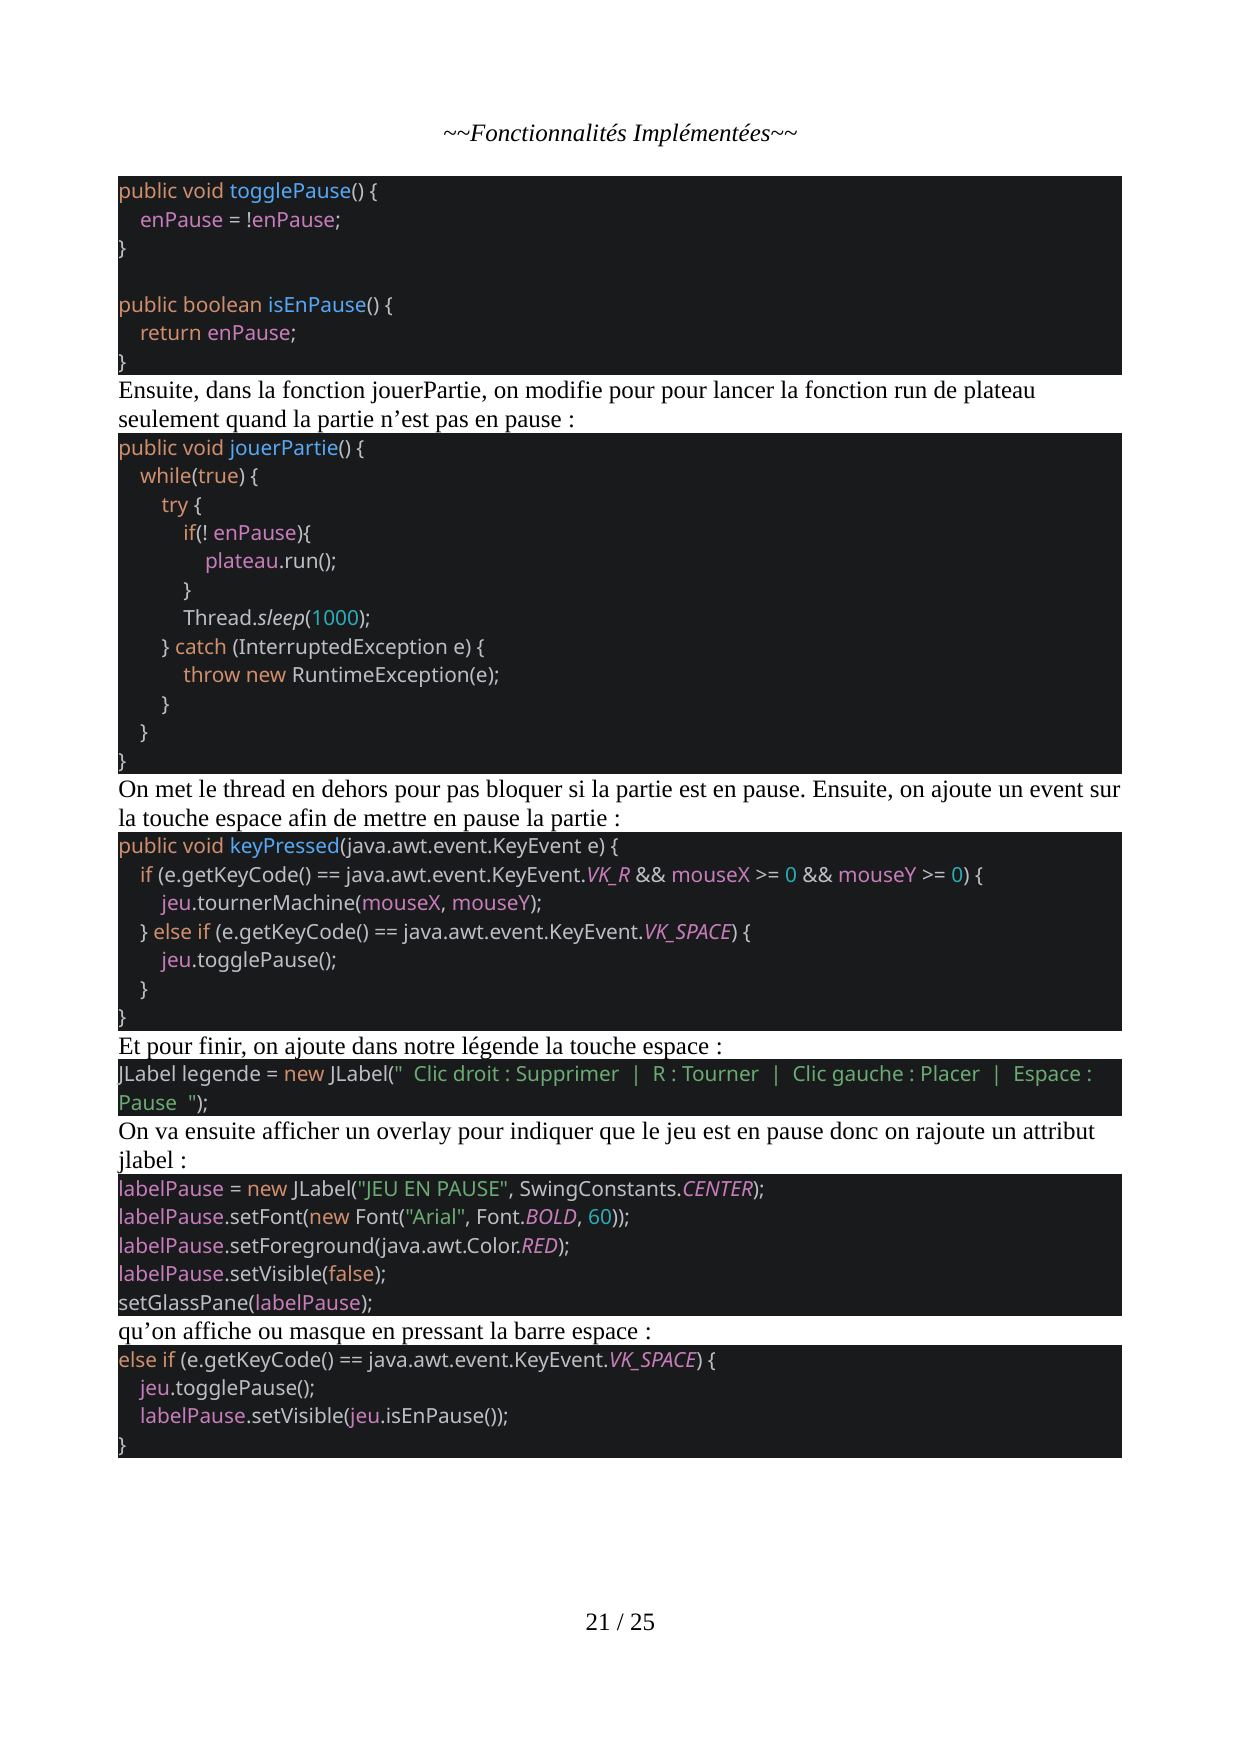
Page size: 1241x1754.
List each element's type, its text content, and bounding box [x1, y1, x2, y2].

text On va ensuite afficher un overlay pour indiquer que le jeu est en pause donc on rajoute un attribut jlabel : [118, 1116, 1122, 1174]
text public void jouerPartie() { while(true) { try { if(! enPause){ plateau.run(); } Thread.sleep(1000); } catch (InterruptedException e) { throw new RuntimeException(e); } } } [118, 433, 1122, 774]
text public void keyPressed(java.awt.event.KeyEvent e) { if (e.getKeyCode() == java.awt.event.KeyEvent.VK_R && mouseX >= 0 && mouseY >= 0) { jeu.tournerMachine(mouseX, mouseY); } else if (e.getKeyCode() == java.awt.event.KeyEvent.VK_SPACE) { jeu.togglePause(); } } [118, 832, 1122, 1031]
text JLabel legende = new JLabel(" Clic droit : Supprimer | R : Tourner | Clic gauche : Placer | Espace : Pause "); [118, 1059, 1122, 1116]
text labelPause = new JLabel("JEU EN PAUSE", SwingConstants.CENTER); labelPause.setFont(new Font("Arial", Font.BOLD, 60)); labelPause.setForeground(java.awt.Color.RED); labelPause.setVisible(false); setGlassPane(labelPause); [118, 1174, 1122, 1316]
text Ensuite, dans la fonction jouerPartie, on modifie pour pour lancer la fonction run de plateau seulement quand la partie n’est pas en pause : [118, 375, 1122, 433]
text public void togglePause() { enPause = !enPause; } public boolean isEnPause() { return enPause; } [118, 176, 1122, 375]
text else if (e.getKeyCode() == java.awt.event.KeyEvent.VK_SPACE) { jeu.togglePause(); labelPause.setVisible(jeu.isEnPause()); } [118, 1345, 1122, 1458]
text qu’on affiche ou masque en pressant la barre espace : [118, 1316, 1122, 1345]
text On met le thread en dehors pour pas bloquer si la partie est en pause. Ensuite, on ajoute un event sur la touche espace afin de mettre en pause la partie : [118, 774, 1122, 832]
text Et pour finir, on ajoute dans notre légende la touche espace : [118, 1031, 1122, 1059]
